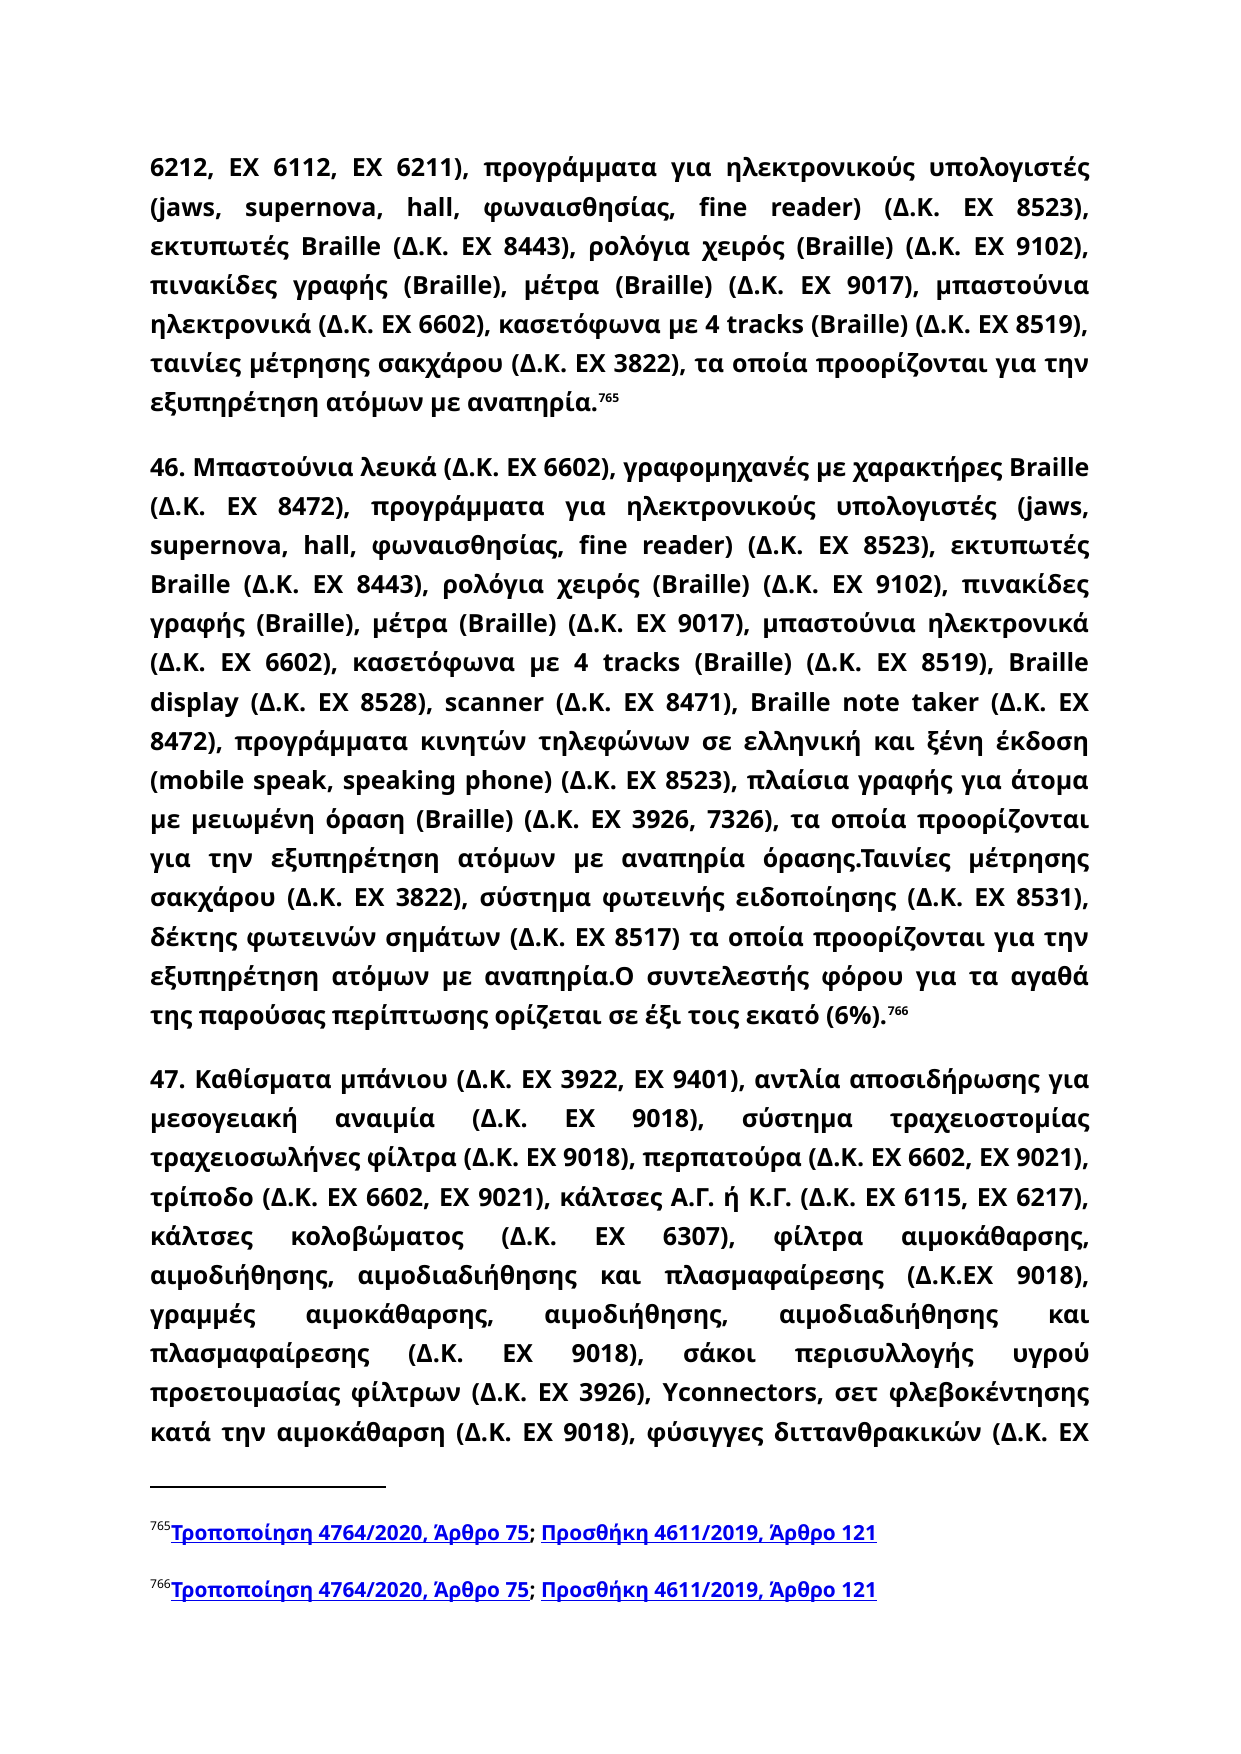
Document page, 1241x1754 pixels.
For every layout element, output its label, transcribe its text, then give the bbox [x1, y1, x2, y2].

text 46. Μπαστούνια λευκά (Δ.Κ. ΕΧ 6602), γραφομηχανές με χαρακτήρες Braille (Δ.Κ. ΕΧ 8472), προγράμματα για ηλεκτρονικούς υπολογιστές (jaws, supernova, hall, φωναισθησίας, fine reader) (Δ.Κ. EX 8523), εκτυπωτές Braille (Δ.Κ. EX 8443), ρολόγια χειρός (Braille) (Δ.Κ. EX 9102), πινακίδες γραφής (Braille), μέτρα (Braille) (Δ.Κ. ΕΧ 9017), μπαστούνια ηλεκτρονικά (Δ.Κ. ΕΧ 6602), κασετόφωνα με 4 tracks (Braille) (Δ.Κ. ΕΧ 8519), Braille display (Δ.Κ. ΕΧ 8528), scanner (Δ.Κ. ΕΧ 8471), Braille note taker (Δ.Κ. EX 8472), προγράμματα κινητών τηλεφώνων σε ελληνική και ξένη έκδοση (mobile speak, speaking phone) (Δ.Κ. EX 8523), πλαίσια γραφής για άτομα με μειωμένη όραση (Braille) (Δ.Κ. ΕΧ 3926, 7326), τα οποία προορίζονται για την εξυπηρέτηση ατόμων με αναπηρία όρασης.Ταινίες μέτρησης σακχάρου (Δ.Κ. ΕΧ 3822), σύστημα φωτεινής ειδοποίησης (Δ.Κ. ΕΧ 8531), δέκτης φωτεινών σημάτων (Δ.Κ. ΕΧ 8517) τα οποία προορίζονται για την εξυπηρέτηση ατόμων με αναπηρία.Ο συντελεστής φόρου για τα αγαθά της παρούσας περίπτωσης ορίζεται σε έξι τοις εκατό (6%). [150, 449, 1090, 1032]
text 6212, ΕΧ 6112, ΕΧ 6211), προγράμματα για ηλεκτρονικούς υπολογιστές (jaws, supernova, hall, φωναισθησίας, fine reader) (Δ.Κ. EX 8523), εκτυπωτές Braille (Δ.Κ. EX 8443), ρολόγια χειρός (Braille) (Δ.Κ. EX 9102), πινακίδες γραφής (Braille), μέτρα (Braille) (Δ.Κ. ΕΧ 9017), μπαστούνια ηλεκτρονικά (Δ.Κ. ΕΧ 6602), κασετόφωνα με 4 tracks (Braille) (Δ.Κ. ΕΧ 8519), ταινίες μέτρησης σακχάρου (Δ.Κ. ΕΧ 3822), τα οποία προορίζονται για την εξυπηρέτηση ατόμων με αναπηρία. [150, 150, 1090, 419]
text Τροποποίηση 4764/2020, Άρθρο 75; Προσθήκη 4611/2019, Άρθρο 121 [150, 1576, 1090, 1604]
text 47. Καθίσματα μπάνιου (Δ.Κ. ΕΧ 3922, ΕΧ 9401), αντλία αποσιδήρωσης για μεσογειακή αναιμία (Δ.Κ. ΕΧ 9018), σύστημα τραχειοστομίας τραχειοσωλήνες φίλτρα (Δ.Κ. ΕΧ 9018), περπατούρα (Δ.Κ. ΕΧ 6602, ΕΧ 9021), τρίποδο (Δ.Κ. ΕΧ 6602, ΕΧ 9021), κάλτσες Α.Γ. ή Κ.Γ. (Δ.Κ. ΕΧ 6115, ΕΧ 6217), κάλτσες κολοβώματος (Δ.Κ. ΕΧ 6307), φίλτρα αιμοκάθαρσης, αιμοδιήθησης, αιμοδιαδιήθησης και πλασμαφαίρεσης (Δ.Κ.ΕΧ 9018), γραμμές αιμοκάθαρσης, αιμοδιήθησης, αιμοδιαδιήθησης και πλασμαφαίρεσης (Δ.Κ. ΕΧ 9018), σάκοι περισυλλογής υγρού προετοιμασίας φίλτρων (Δ.Κ. ΕΧ 3926), Υconnectors, σετ φλεβοκέντησης κατά την αιμοκάθαρση (Δ.Κ. ΕΧ 9018), φύσιγγες διττανθρακικών (Δ.Κ. ΕΧ [150, 1062, 1090, 1448]
text Τροποποίηση 4764/2020, Άρθρο 75; Προσθήκη 4611/2019, Άρθρο 121 [150, 1518, 1090, 1546]
